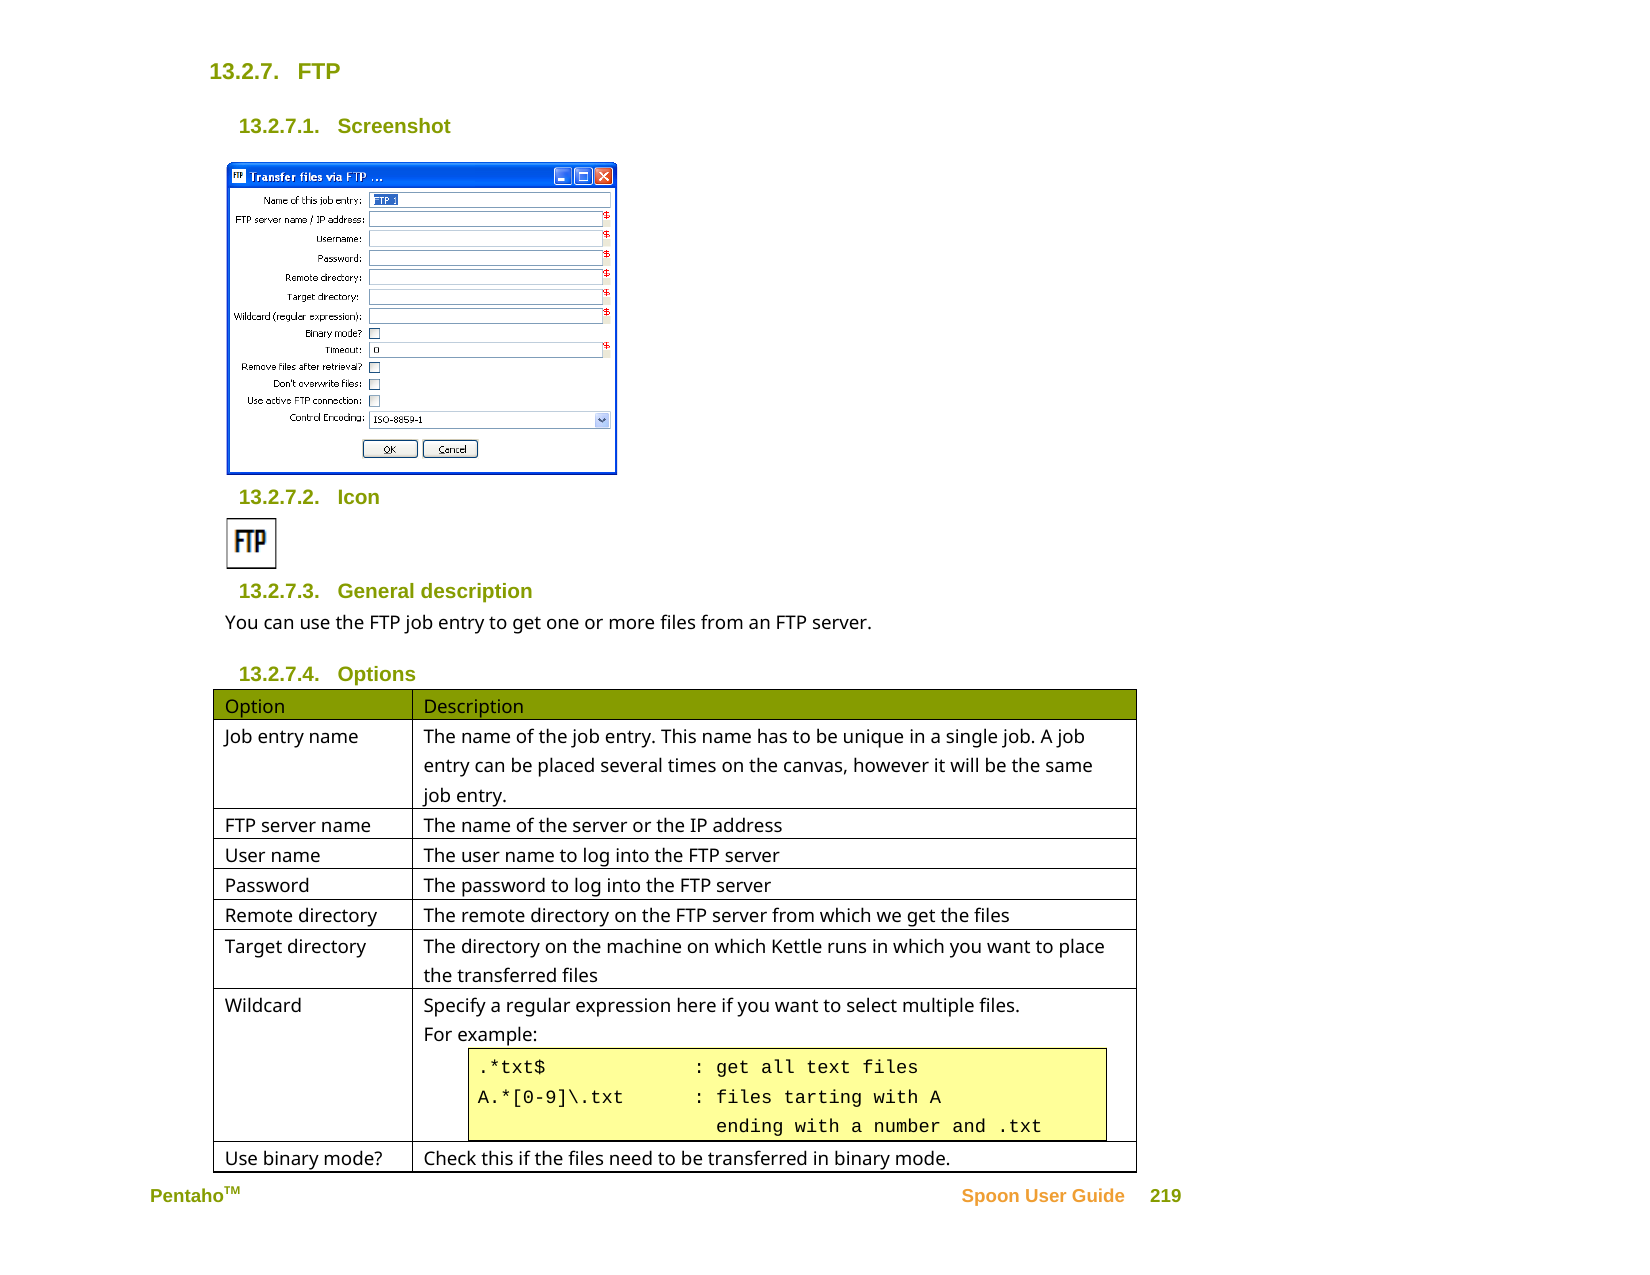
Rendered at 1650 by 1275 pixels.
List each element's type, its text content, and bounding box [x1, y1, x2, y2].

table_header Description [413, 690, 1136, 719]
table_cell Specify a regular expression here if you want to select multiple files. For example: .*txt$ : get all text files A.*[0-9]\.txt : files tarting with A ending with a number and .txt [413, 989, 1136, 1141]
table_cell The user name to log into the FTP server [413, 839, 1136, 868]
table_cell FTP server name [214, 809, 412, 838]
table_cell Job entry name [214, 720, 412, 808]
subtitle Screenshot [239, 106, 1500, 141]
table_cell Password [214, 869, 412, 898]
table_cell Target directory [214, 930, 412, 988]
table_cell Wildcard [214, 989, 412, 1141]
picture [226, 518, 277, 569]
table_cell The password to log into the FTP server [413, 869, 1136, 898]
picture [226, 162, 618, 475]
text You can use the FTP job entry to get one or more files from an FTP server. [225, 606, 1500, 635]
subtitle FTP [209, 52, 1500, 87]
table_cell The directory on the machine on which Kettle runs in which you want to place the transferred files [413, 930, 1136, 988]
table_cell Check this if the files need to be transferred in binary mode. [413, 1142, 1136, 1171]
subtitle Options [239, 654, 1500, 688]
table_cell The remote directory on the FTP server from which we get the files [413, 900, 1136, 929]
subtitle Icon [239, 482, 1500, 511]
table_header Option [214, 690, 412, 719]
table_cell Use binary mode? [214, 1142, 412, 1171]
table_cell User name [214, 839, 412, 868]
table_cell Remote directory [214, 900, 412, 929]
table_cell The name of the server or the IP address [413, 809, 1136, 838]
table_cell The name of the job entry. This name has to be unique in a single job. A job entry can be placed several times on the canvas, however it will be the same job entry. [413, 720, 1136, 808]
subtitle General description [239, 576, 1500, 605]
